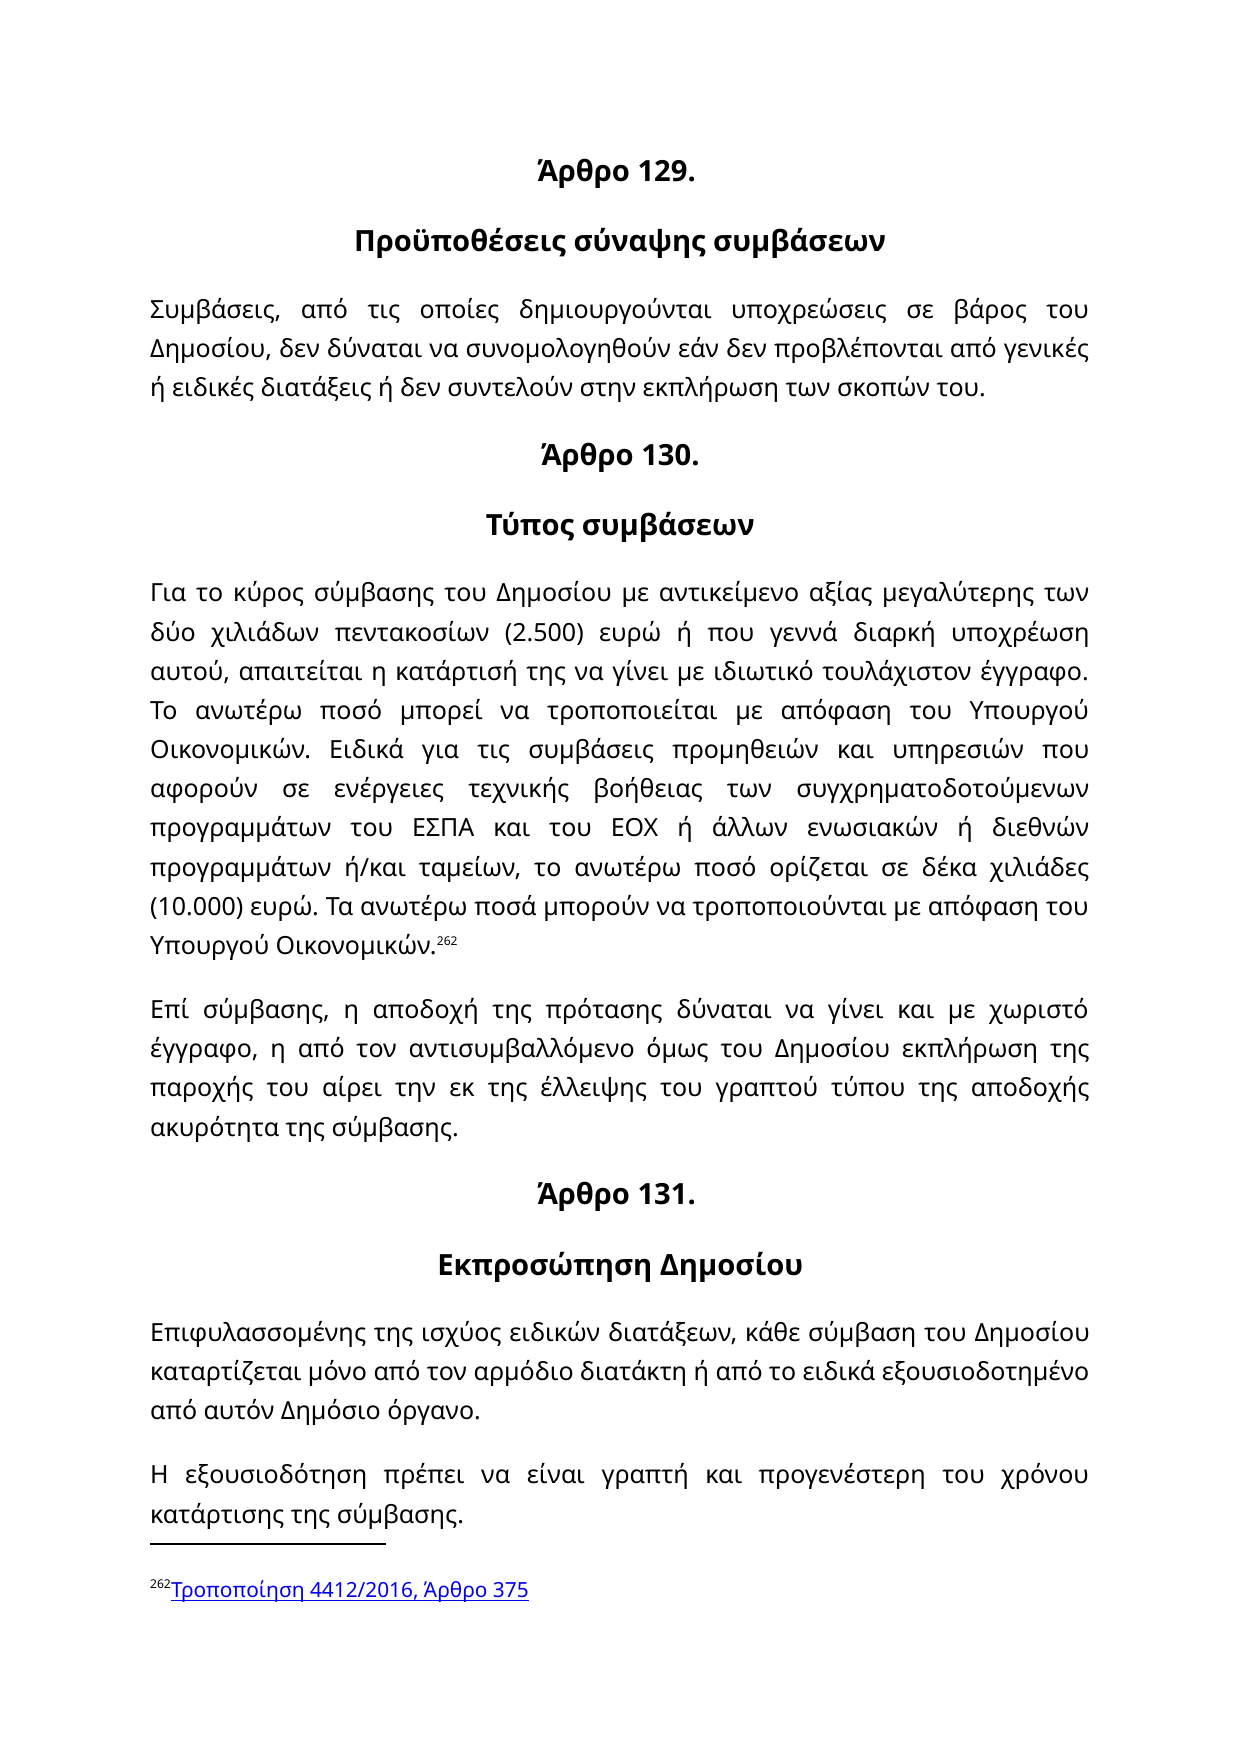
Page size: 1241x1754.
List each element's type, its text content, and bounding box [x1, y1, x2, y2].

text Επί σύμβασης, η αποδοχή της πρότασης δύναται να γίνει και με χωριστό έγγραφο, η από τον αντισυμβαλλόμενο όμως του Δημοσίου εκπλήρωση της παροχής του αίρει την εκ της έλλειψης του γραπτού τύπου της αποδοχής ακυρότητα της σύμβασης. [150, 992, 1090, 1143]
text Τροποποίηση 4412/2016, Άρθρο 375 [150, 1576, 1090, 1604]
text Επιφυλασσομένης της ισχύος ειδικών διατάξεων, κάθε σύμβαση του Δημοσίου καταρτίζεται μόνο από τον αρμόδιο διατάκτη ή από το ειδικά εξουσιοδοτημένο από αυτόν Δημόσιο όργανο. [150, 1314, 1090, 1427]
subtitle Τύπος συμβάσεων [150, 504, 1090, 544]
text Η εξουσιοδότηση πρέπει να είναι γραπτή και προγενέστερη του χρόνου κατάρτισης της σύμβασης. [150, 1457, 1090, 1530]
subtitle Προϋποθέσεις σύναψης συμβάσεων [150, 221, 1090, 260]
subtitle Άρθρο 130. [150, 434, 1090, 473]
subtitle Άρθρο 129. [150, 150, 1090, 190]
text Για το κύρος σύμβασης του Δημοσίου με αντικείμενο αξίας μεγαλύτερης των δύο χιλιάδων πεντακοσίων (2.500) ευρώ ή που γεννά διαρκή υποχρέωση αυτού, απαιτείται η κατάρτισή της να γίνει με ιδιωτικό τουλάχιστον έγγραφο. Το ανωτέρω ποσό μπορεί να τροποποιείται με απόφαση του Υπουργού Οικονομικών. Ειδικά για τις συμβάσεις προμηθειών και υπηρεσιών που αφορούν σε ενέργειες τεχνικής βοήθειας των συγχρηματοδοτούμενων προγραμμάτων του ΕΣΠΑ και του ΕΟΧ ή άλλων ενωσιακών ή διεθνών προγραμμάτων ή/και ταμείων, το ανωτέρω ποσό ορίζεται σε δέκα χιλιάδες (10.000) ευρώ. Τα ανωτέρω ποσά μπορούν να τροποποιούνται με απόφαση του Υπουργού Οικονομικών. [150, 575, 1090, 962]
subtitle Εκπροσώπηση Δημοσίου [150, 1244, 1090, 1284]
subtitle Άρθρο 131. [150, 1173, 1090, 1213]
text Συμβάσεις, από τις οποίες δημιουργούνται υποχρεώσεις σε βάρος του Δημοσίου, δεν δύναται να συνομολογηθούν εάν δεν προβλέπονται από γενικές ή ειδικές διατάξεις ή δεν συντελούν στην εκπλήρωση των σκοπών του. [150, 291, 1090, 404]
